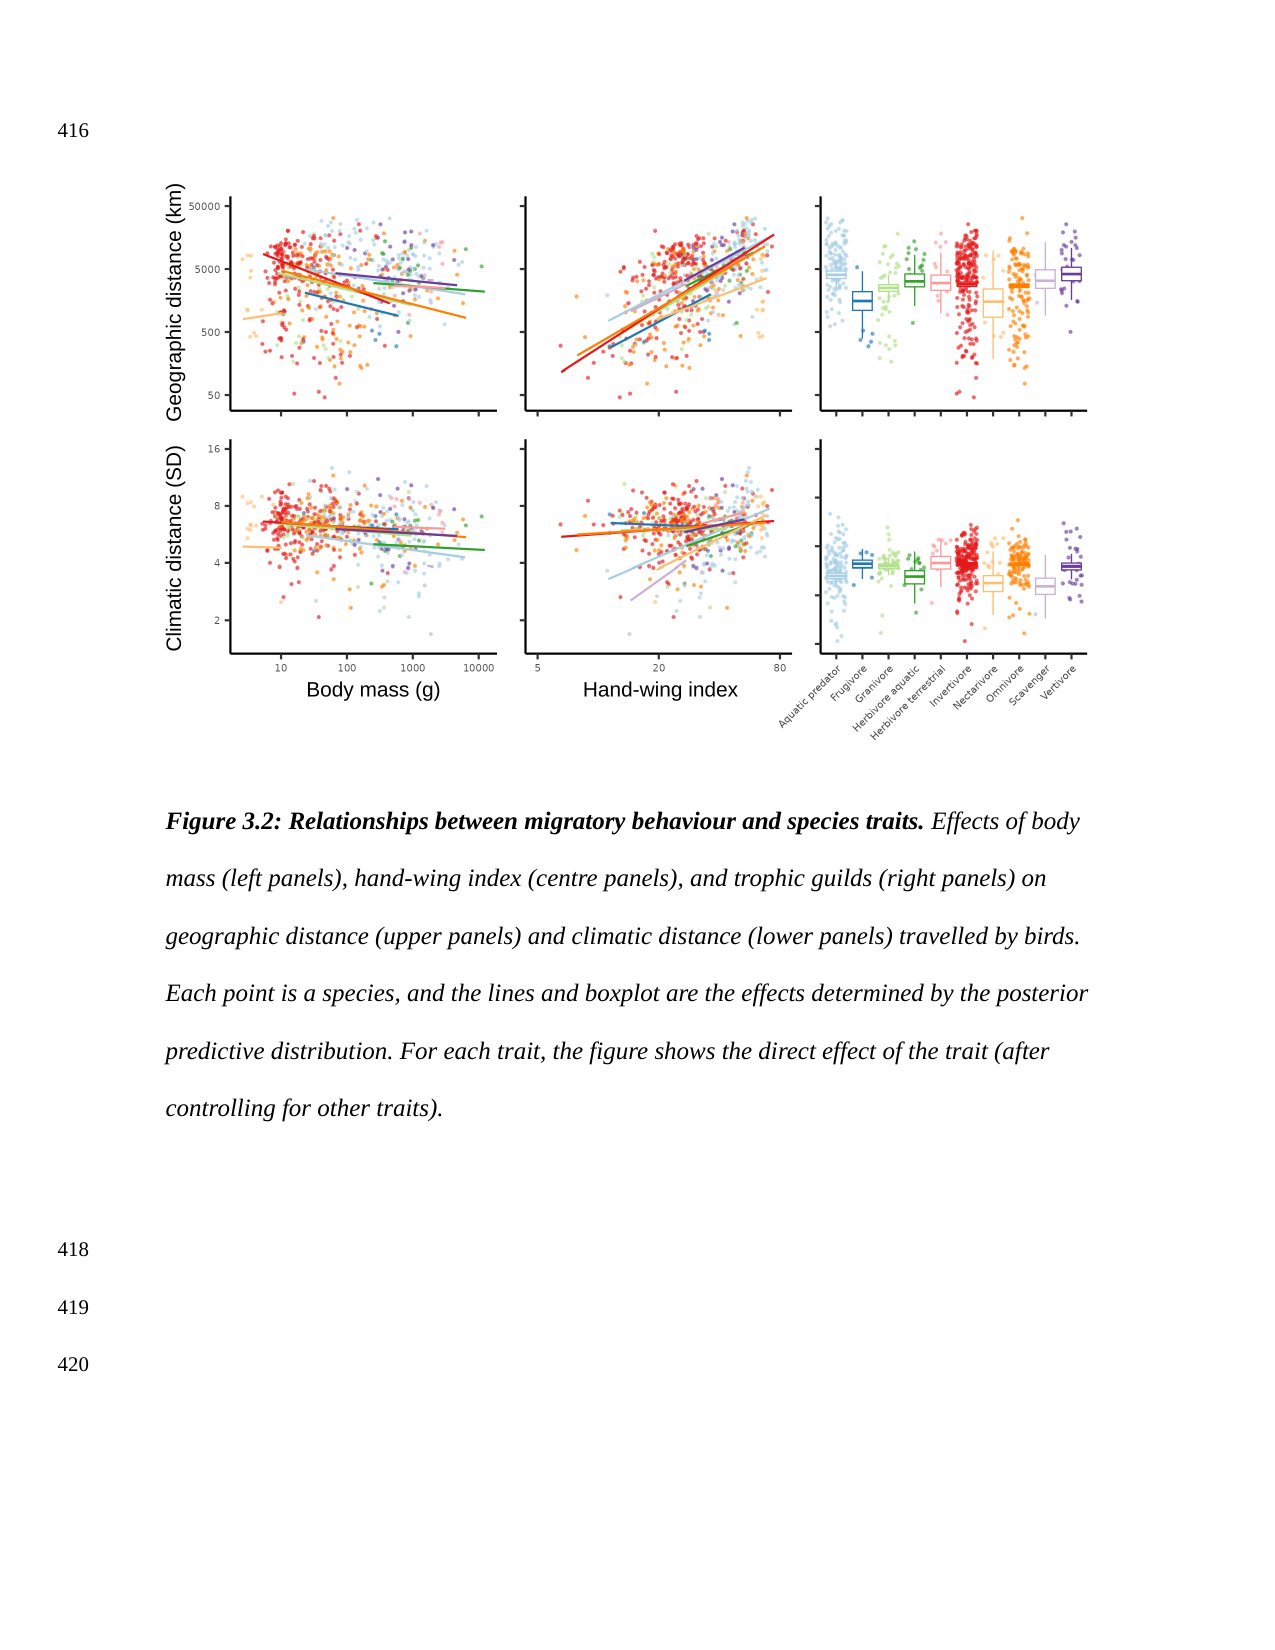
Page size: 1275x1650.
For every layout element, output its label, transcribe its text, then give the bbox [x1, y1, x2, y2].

picture [165, 174, 1110, 765]
text Figure 3.2: Relationships between migratory behaviour and species traits. Effects of body mass (left panels), hand-wing index (centre panels), and trophic guilds (right panels) on geographic distance (upper panels) and climatic distance (lower panels) travelled by birds. Each point is a species, and the lines and boxplot are the effects determined by the posterior predictive distribution. For each trait, the figure shows the direct effect of the trait (after controlling for other traits). [165, 765, 1110, 1122]
